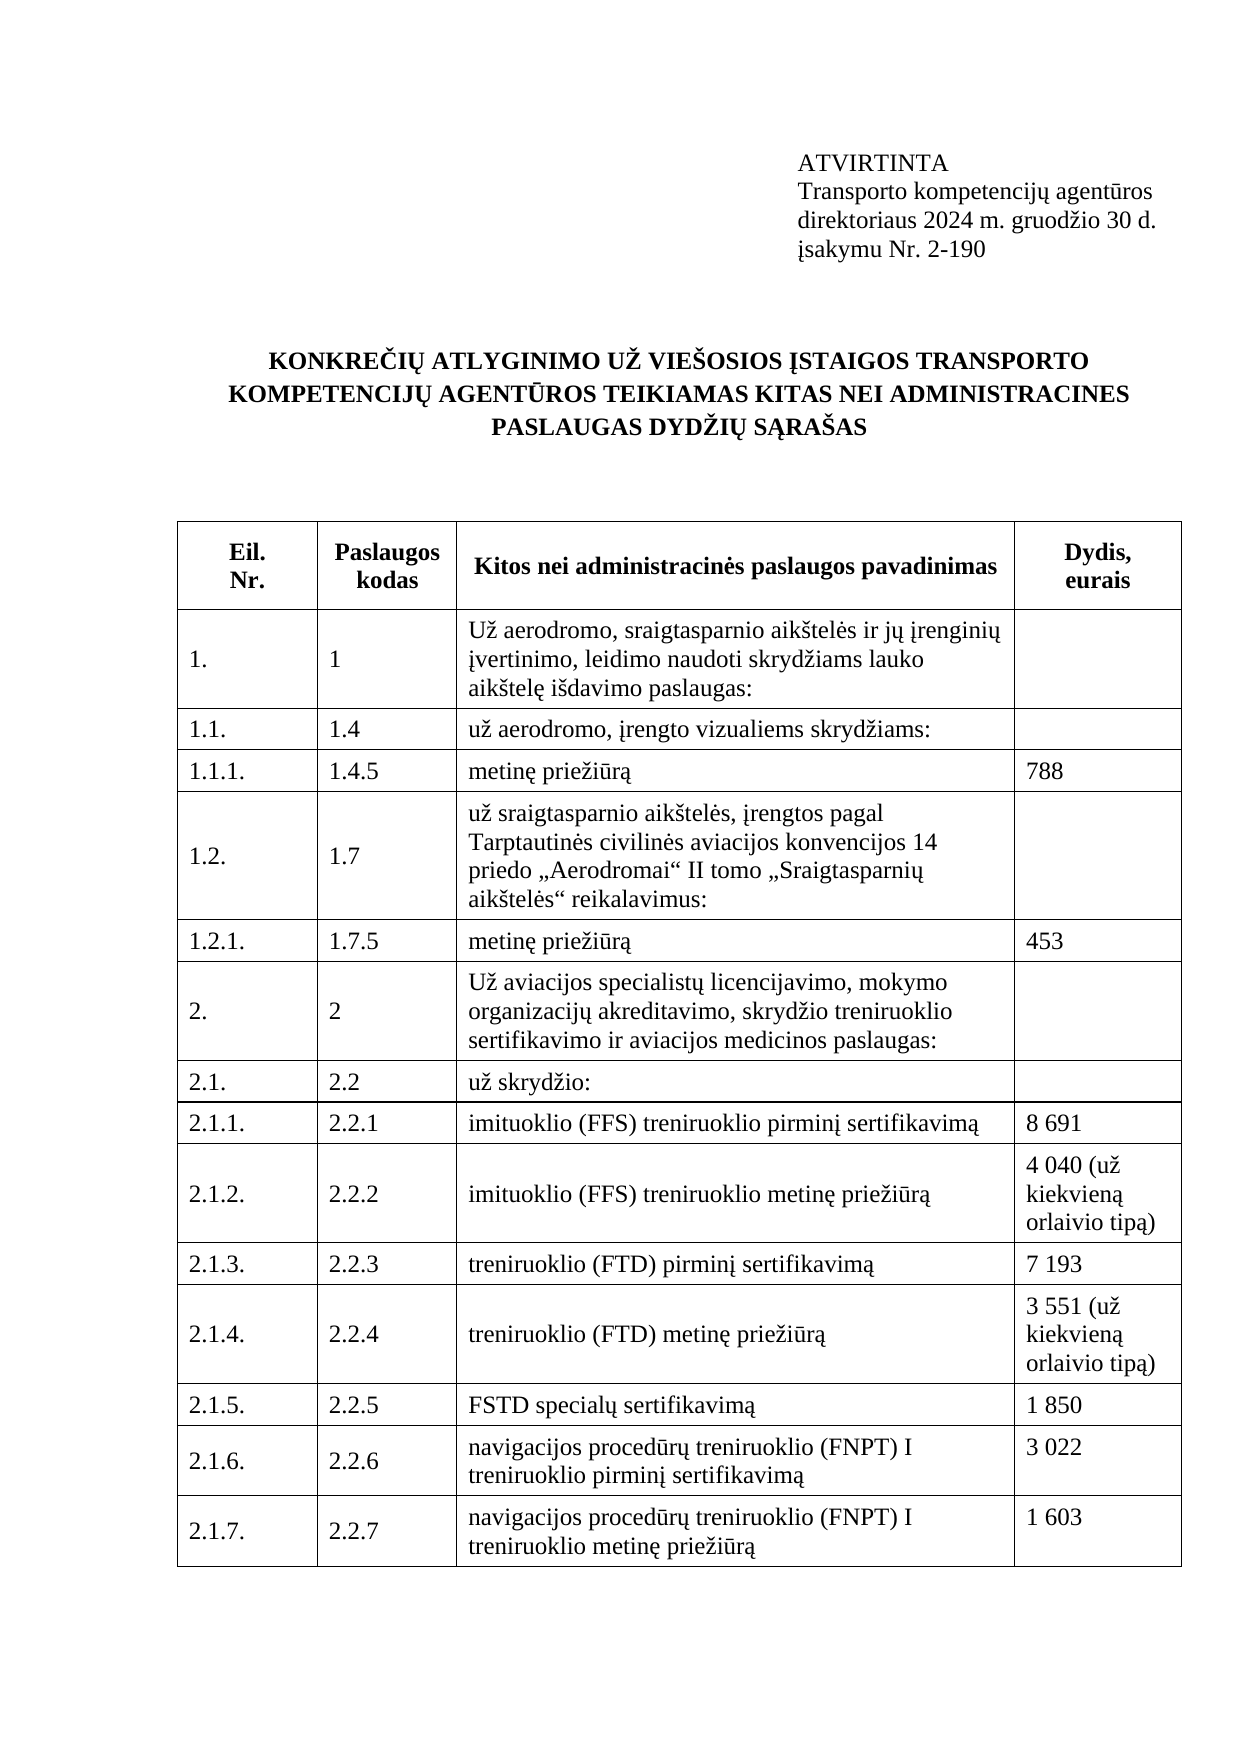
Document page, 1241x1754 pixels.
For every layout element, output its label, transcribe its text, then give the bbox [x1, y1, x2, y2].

table_cell navigacijos procedūrų treniruoklio (FNPT) I treniruoklio metinę priežiūrą [457, 1496, 1014, 1566]
table_cell [1015, 1061, 1181, 1101]
table_cell Už aviacijos specialistų licencijavimo, mokymo organizacijų akreditavimo, skrydžio treniruoklio sertifikavimo ir aviacijos medicinos paslaugas: [457, 962, 1014, 1060]
table_cell [1015, 792, 1181, 919]
table_cell 2. [178, 962, 317, 1060]
table_cell 2.2.1 [318, 1103, 456, 1143]
table_cell 3 022 [1015, 1426, 1181, 1495]
table_cell 1.1. [178, 709, 317, 749]
text ATVIRTINTA [797, 148, 1181, 176]
table_cell 1 850 [1015, 1384, 1181, 1425]
table_cell 2.1.2. [178, 1144, 317, 1242]
table_cell 1 [318, 610, 456, 708]
table_cell 3 551 (už kiekvieną orlaivio tipą) [1015, 1285, 1181, 1383]
table_cell Už aerodromo, sraigtasparnio aikštelės ir jų įrenginių įvertinimo, leidimo naudoti skrydžiams lauko aikštelę išdavimo paslaugas: [457, 610, 1014, 708]
table_header Kitos nei administracinės paslaugos pavadinimas [457, 522, 1014, 608]
text Transporto kompetencijų agentūros [797, 176, 1181, 205]
table_cell 2.2.4 [318, 1285, 456, 1383]
table_cell navigacijos procedūrų treniruoklio (FNPT) I treniruoklio pirminį sertifikavimą [457, 1426, 1014, 1495]
table_cell 2.1. [178, 1061, 317, 1101]
table_header Eil. Nr. [178, 522, 317, 608]
table_cell 2.2.5 [318, 1384, 456, 1425]
table_cell 2.1.7. [178, 1496, 317, 1566]
table_cell 2.1.6. [178, 1426, 317, 1495]
table_cell 1 603 [1015, 1496, 1181, 1566]
table_cell 2.1.4. [178, 1285, 317, 1383]
table_cell metinę priežiūrą [457, 750, 1014, 791]
table_cell 2.2.6 [318, 1426, 456, 1495]
table_cell treniruoklio (FTD) metinę priežiūrą [457, 1285, 1014, 1383]
text direktoriaus 2024 m. gruodžio 30 d. [797, 205, 1181, 234]
table_cell 2.2.7 [318, 1496, 456, 1566]
table_cell 1.2. [178, 792, 317, 919]
table_cell [1015, 962, 1181, 1060]
table_cell imituoklio (FFS) treniruoklio metinę priežiūrą [457, 1144, 1014, 1242]
table_header Dydis, eurais [1015, 522, 1181, 608]
table_cell [1015, 709, 1181, 749]
table_cell 4 040 (už kiekvieną orlaivio tipą) [1015, 1144, 1181, 1242]
table_cell už aerodromo, įrengto vizualiems skrydžiams: [457, 709, 1014, 749]
table_cell metinę priežiūrą [457, 920, 1014, 961]
table_cell 1.7.5 [318, 920, 456, 961]
table_cell 2.1.1. [178, 1103, 317, 1143]
table_cell [1015, 610, 1181, 708]
table_cell 2 [318, 962, 456, 1060]
table_cell 1.7 [318, 792, 456, 919]
table_cell 788 [1015, 750, 1181, 791]
table_cell 8 691 [1015, 1103, 1181, 1143]
table_cell 2.1.3. [178, 1243, 317, 1284]
table_cell 453 [1015, 920, 1181, 961]
table_cell 1.4 [318, 709, 456, 749]
table_cell 2.2 [318, 1061, 456, 1101]
table_cell už sraigtasparnio aikštelės, įrengtos pagal Tarptautinės civilinės aviacijos konvencijos 14 priedo „Aerodromai“ II tomo „Sraigtasparnių aikštelės“ reikalavimus: [457, 792, 1014, 919]
table_cell 1.2.1. [178, 920, 317, 961]
table_cell imituoklio (FFS) treniruoklio pirminį sertifikavimą [457, 1103, 1014, 1143]
table_cell 1.1.1. [178, 750, 317, 791]
table_cell 2.2.3 [318, 1243, 456, 1284]
table_header Paslaugos kodas [318, 522, 456, 608]
text KONKREČIŲ ATLYGINIMO UŽ VIEŠOSIOS ĮSTAIGOS TRANSPORTO KOMPETENCIJŲ AGENTŪROS TEIKIAMAS KITAS NEI ADMINISTRACINES PASLAUGAS DYDŽIŲ SĄRAŠAS [177, 346, 1181, 441]
table_cell 1.4.5 [318, 750, 456, 791]
table_cell 1. [178, 610, 317, 708]
table_cell treniruoklio (FTD) pirminį sertifikavimą [457, 1243, 1014, 1284]
text įsakymu Nr. 2-190 [797, 234, 1181, 263]
table_cell 7 193 [1015, 1243, 1181, 1284]
table_cell už skrydžio: [457, 1061, 1014, 1101]
table_cell FSTD specialų sertifikavimą [457, 1384, 1014, 1425]
table_cell 2.2.2 [318, 1144, 456, 1242]
table_cell 2.1.5. [178, 1384, 317, 1425]
